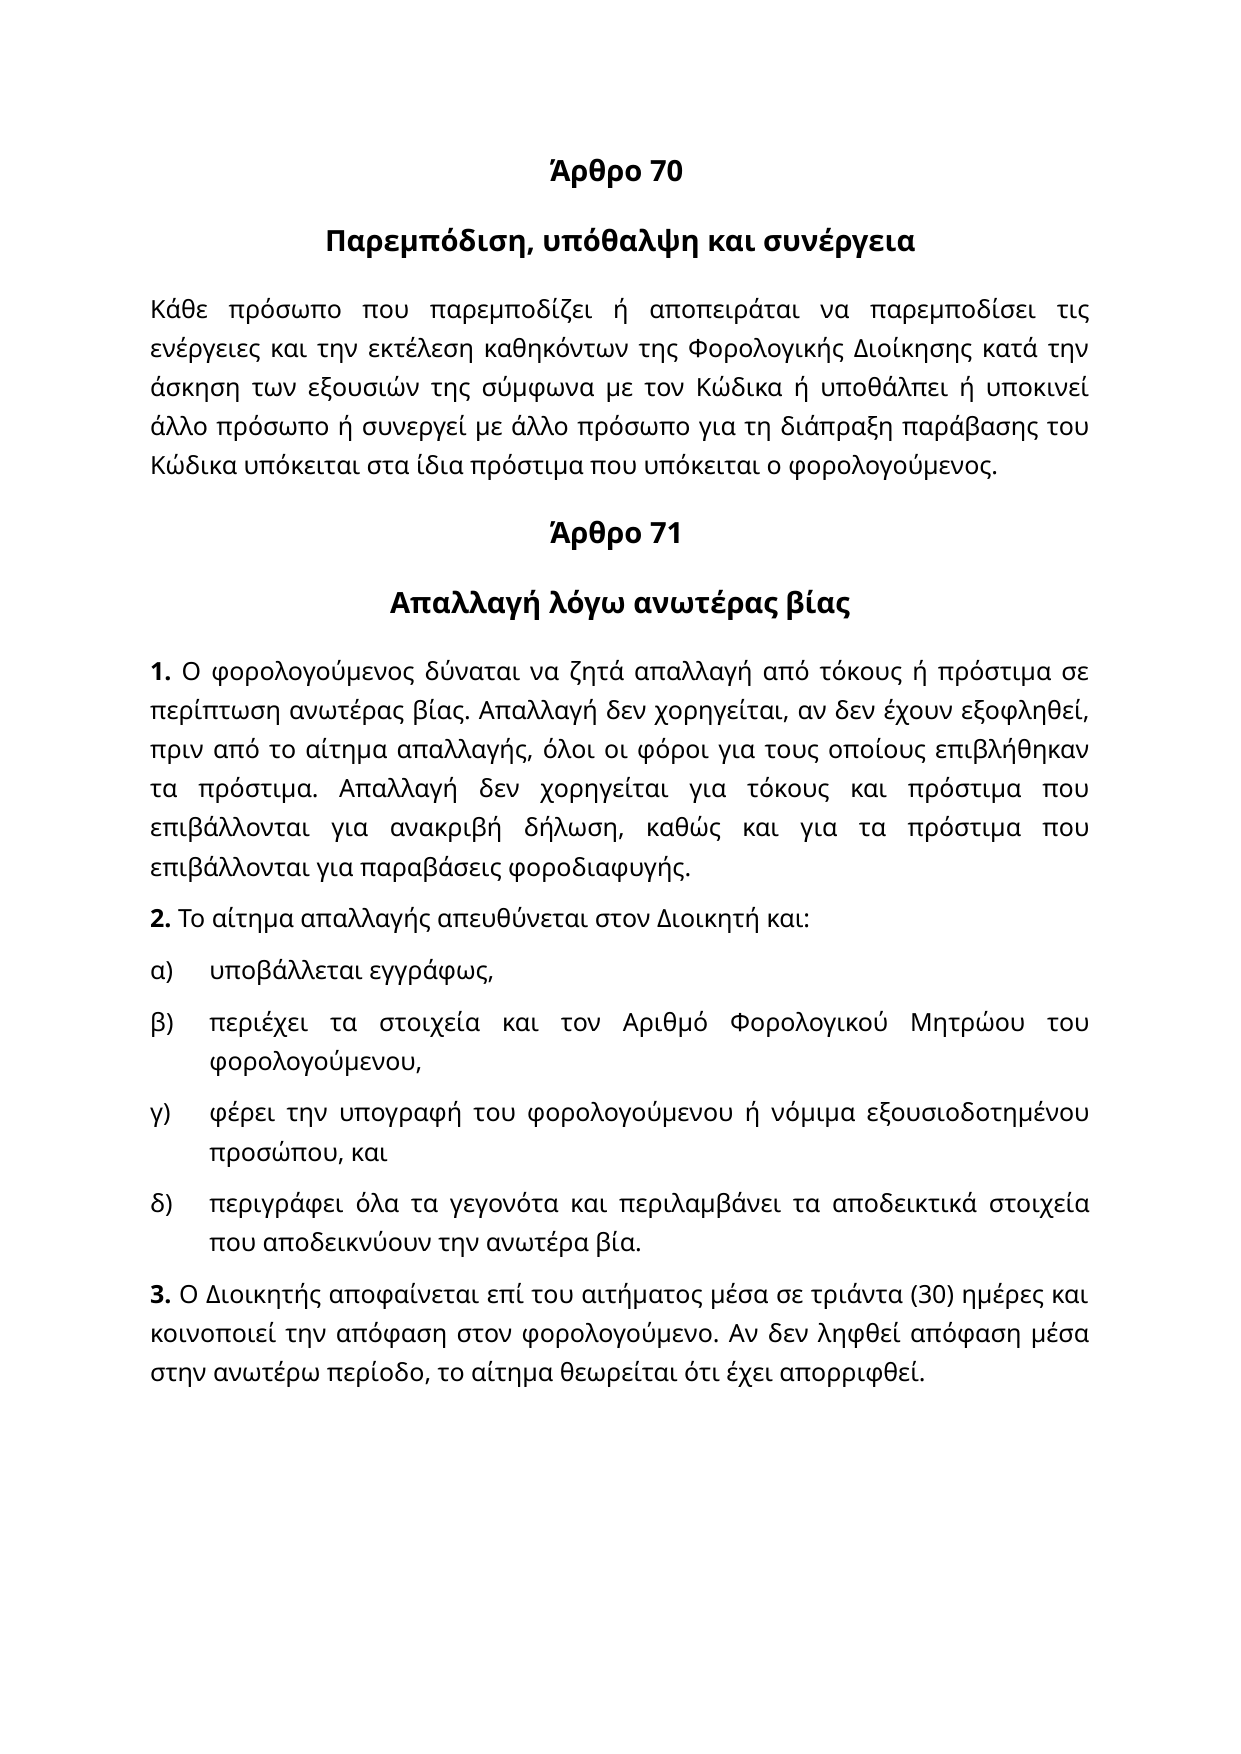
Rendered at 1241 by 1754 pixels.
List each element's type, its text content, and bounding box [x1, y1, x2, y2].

list δ) περιγράφει όλα τα γεγονότα και περιλαμβάνει τα αποδεικτικά στοιχεία που αποδεικνύουν την ανωτέρα βία. [150, 1186, 1090, 1259]
text 1. Ο φορολογούμενος δύναται να ζητά απαλλαγή από τόκους ή πρόστιμα σε περίπτωση ανωτέρας βίας. Απαλλαγή δεν χορηγείται, αν δεν έχουν εξοφληθεί, πριν από το αίτημα απαλλαγής, όλοι οι φόροι για τους οποίους επιβλήθηκαν τα πρόστιμα. Απαλλαγή δεν χορηγείται για τόκους και πρόστιμα που επιβάλλονται για ανακριβή δήλωση, καθώς και για τα πρόστιμα που επιβάλλονται για παραβάσεις φοροδιαφυγής. [150, 653, 1090, 883]
text 3. Ο Διοικητής αποφαίνεται επί του αιτήματος μέσα σε τριάντα (30) ημέρες και κοινοποιεί την απόφαση στον φορολογούμενο. Αν δεν ληφθεί απόφαση μέσα στην ανωτέρω περίοδο, το αίτημα θεωρείται ότι έχει απορριφθεί. [150, 1277, 1090, 1389]
list γ) φέρει την υπογραφή του φορολογούμενου ή νόμιμα εξουσιοδοτημένου προσώπου, και [150, 1095, 1090, 1168]
subtitle Παρεμπόδιση, υπόθαλψη και συνέργεια [150, 221, 1090, 260]
subtitle Απαλλαγή λόγω ανωτέρας βίας [150, 583, 1090, 622]
list α) υποβάλλεται εγγράφως, [150, 952, 1090, 987]
text 2. Το αίτημα απαλλαγής απευθύνεται στον Διοικητή και: [150, 901, 1090, 935]
subtitle Άρθρο 71 [150, 512, 1090, 552]
subtitle Άρθρο 70 [150, 150, 1090, 190]
list β) περιέχει τα στοιχεία και τον Αριθμό Φορολογικού Μητρώου του φορολογούμενου, [150, 1004, 1090, 1077]
text Κάθε πρόσωπο που παρεμποδίζει ή αποπειράται να παρεμποδίσει τις ενέργειες και την εκτέλεση καθηκόντων της Φορολογικής Διοίκησης κατά την άσκηση των εξουσιών της σύμφωνα με τον Κώδικα ή υποθάλπει ή υποκινεί άλλο πρόσωπο ή συνεργεί με άλλο πρόσωπο για τη διάπραξη παράβασης του Κώδικα υπόκειται στα ίδια πρόστιμα που υπόκειται ο φορολογούμενος. [150, 291, 1090, 482]
